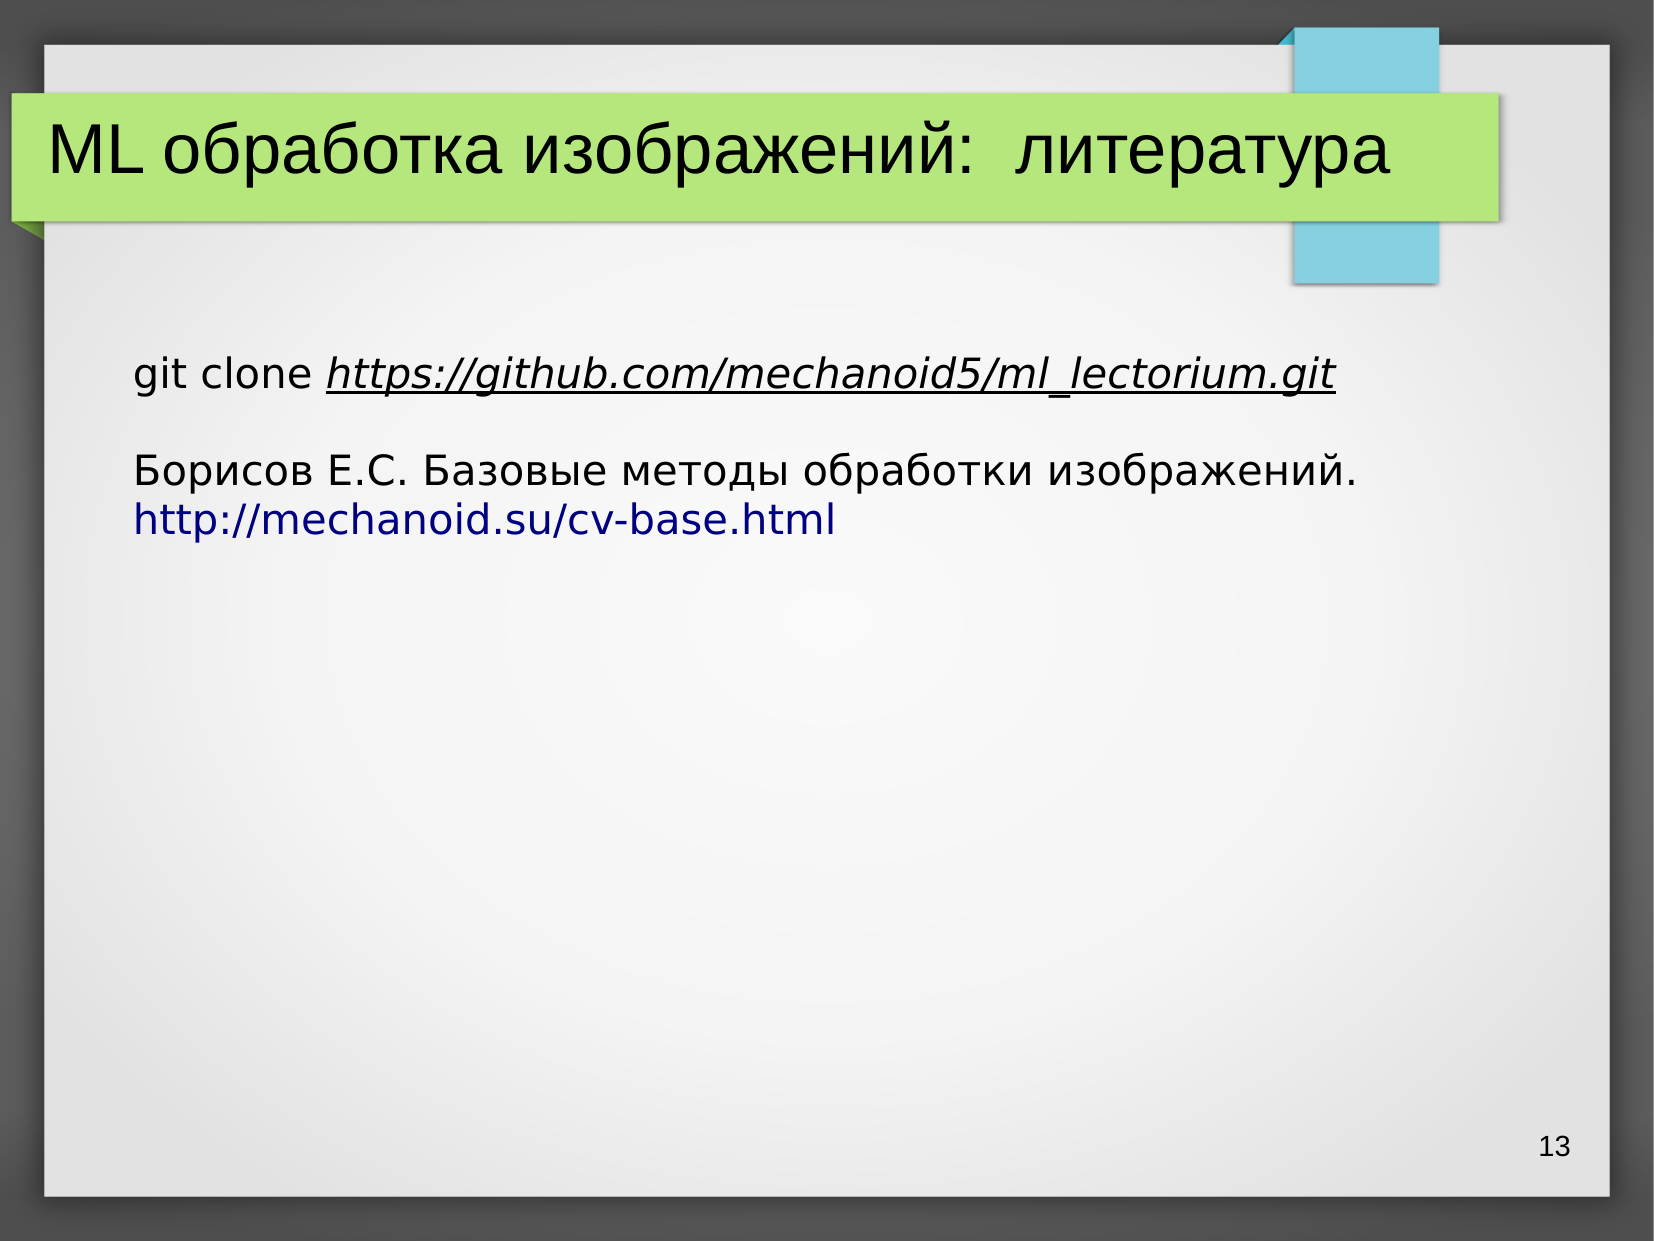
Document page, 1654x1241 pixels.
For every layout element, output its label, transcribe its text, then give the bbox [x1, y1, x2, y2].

title ML обработка изображений: литература [47, 96, 1536, 201]
picture [0, 0, 1654, 1241]
text_box git clone https://github.com/mechanoid5/ml_lectorium.git Борисов Е.С. Базовые методы обработки изображений. http://mechanoid.su/cv-base.html [118, 342, 1595, 1080]
